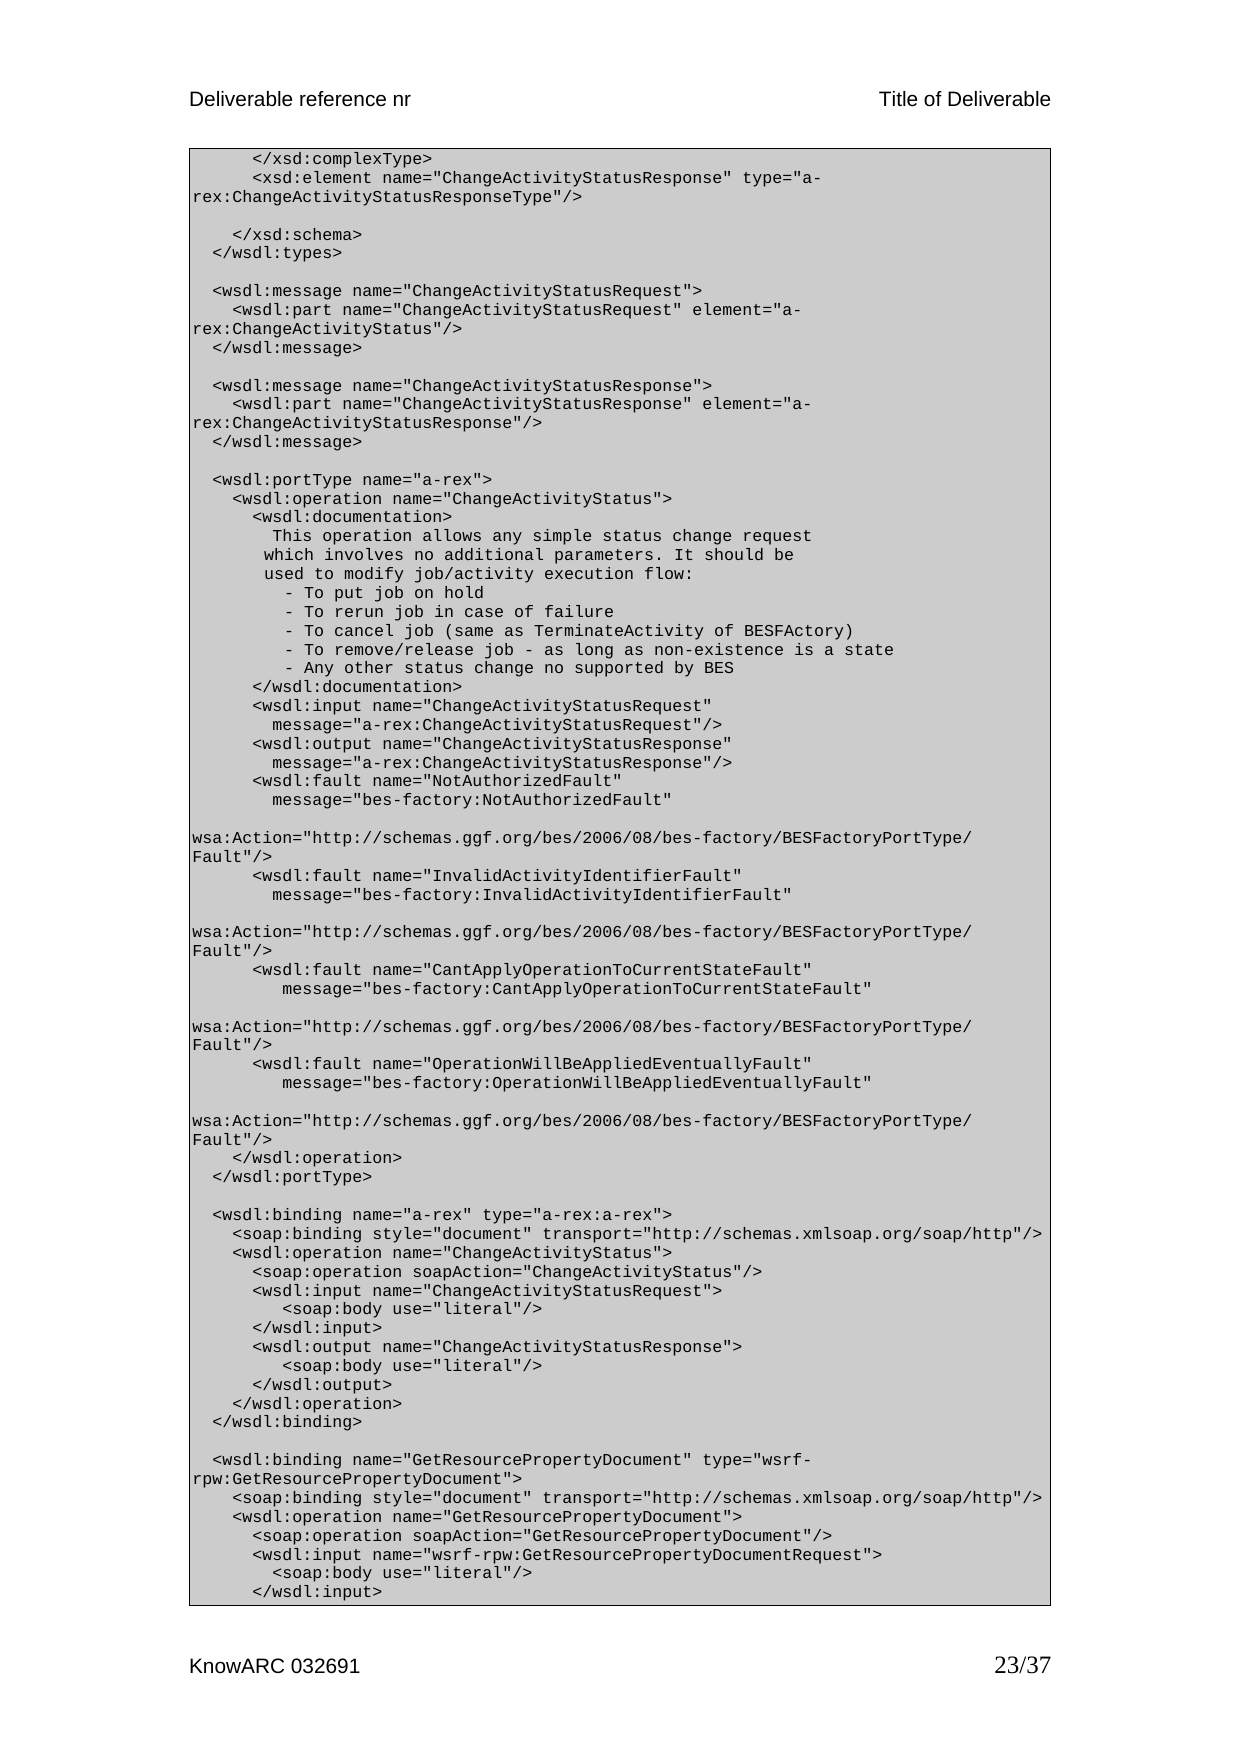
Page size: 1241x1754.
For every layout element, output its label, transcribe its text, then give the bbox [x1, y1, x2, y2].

text <wsdl:output name="ChangeActivityStatusResponse" [190, 732, 1050, 751]
text <wsdl:operation name="ChangeActivityStatus"> [190, 487, 1050, 506]
text </xsd:complexType> [190, 149, 1050, 167]
text <wsdl:portType name="a-rex"> [190, 468, 1050, 487]
text </wsdl:input> [190, 1317, 1050, 1336]
text - To rerun job in case of failure [190, 600, 1050, 619]
text <wsdl:binding name="a-rex" type="a-rex:a-rex"> [190, 1203, 1050, 1222]
text - To cancel job (same as TerminateActivity of BESFActory) [190, 619, 1050, 638]
text <soap:binding style="document" transport="http://schemas.xmlsoap.org/soap/http"/> [190, 1222, 1050, 1241]
text <wsdl:input name="ChangeActivityStatusRequest" [190, 694, 1050, 713]
text This operation allows any simple status change request [190, 525, 1050, 544]
text <xsd:element name="ChangeActivityStatusResponse" type="a-rex:ChangeActivityStatusResponseType"/> [190, 167, 1050, 204]
text - To remove/release job - as long as non-existence is a state [190, 638, 1050, 657]
text </wsdl:documentation> [190, 676, 1050, 694]
text <wsdl:message name="ChangeActivityStatusResponse"> [190, 374, 1050, 393]
text <soap:operation soapAction="ChangeActivityStatus"/> [190, 1260, 1050, 1279]
text <wsdl:operation name="GetResourcePropertyDocument"> [190, 1505, 1050, 1524]
text message="bes-factory:CantApplyOperationToCurrentStateFault" [190, 977, 1050, 996]
text <soap:operation soapAction="GetResourcePropertyDocument"/> [190, 1524, 1050, 1543]
text wsa:Action="http://schemas.ggf.org/bes/2006/08/bes-factory/BESFactoryPortType/Fault"/> [190, 1090, 1050, 1147]
text wsa:Action="http://schemas.ggf.org/bes/2006/08/bes-factory/BESFactoryPortType/Fault"/> [190, 996, 1050, 1053]
text <wsdl:fault name="CantApplyOperationToCurrentStateFault" [190, 958, 1050, 977]
text </wsdl:portType> [190, 1166, 1050, 1185]
text <wsdl:binding name="GetResourcePropertyDocument" type="wsrf-rpw:GetResourcePropertyDocument"> [190, 1449, 1050, 1486]
text <wsdl:output name="ChangeActivityStatusResponse"> [190, 1336, 1050, 1354]
text wsa:Action="http://schemas.ggf.org/bes/2006/08/bes-factory/BESFactoryPortType/Fault"/> [190, 902, 1050, 958]
text message="bes-factory:NotAuthorizedFault" [190, 789, 1050, 808]
text - To put job on hold [190, 581, 1050, 600]
text <wsdl:fault name="InvalidActivityIdentifierFault" [190, 864, 1050, 883]
text </wsdl:output> [190, 1373, 1050, 1392]
text <wsdl:part name="ChangeActivityStatusRequest" element="a-rex:ChangeActivityStatus"/> [190, 298, 1050, 336]
text <soap:body use="literal"/> [190, 1354, 1050, 1373]
text message="a-rex:ChangeActivityStatusRequest"/> [190, 713, 1050, 732]
text </xsd:schema> [190, 223, 1050, 242]
text </wsdl:operation> [190, 1392, 1050, 1411]
text </wsdl:types> [190, 242, 1050, 261]
text message="bes-factory:OperationWillBeAppliedEventuallyFault" [190, 1072, 1050, 1090]
text </wsdl:message> [190, 431, 1050, 449]
text </wsdl:message> [190, 336, 1050, 355]
text - Any other status change no supported by BES [190, 657, 1050, 676]
text message="bes-factory:InvalidActivityIdentifierFault" [190, 883, 1050, 902]
text <wsdl:input name="wsrf-rpw:GetResourcePropertyDocumentRequest"> [190, 1543, 1050, 1562]
text <wsdl:documentation> [190, 506, 1050, 525]
text message="a-rex:ChangeActivityStatusResponse"/> [190, 751, 1050, 770]
text <soap:binding style="document" transport="http://schemas.xmlsoap.org/soap/http"/> [190, 1486, 1050, 1505]
text <wsdl:part name="ChangeActivityStatusResponse" element="a-rex:ChangeActivityStatusResponse"/> [190, 393, 1050, 431]
text </wsdl:operation> [190, 1147, 1050, 1166]
text <wsdl:input name="ChangeActivityStatusRequest"> [190, 1279, 1050, 1298]
text which involves no additional parameters. It should be [190, 544, 1050, 562]
text </wsdl:input> [190, 1581, 1050, 1605]
text <soap:body use="literal"/> [190, 1562, 1050, 1581]
text <wsdl:message name="ChangeActivityStatusRequest"> [190, 280, 1050, 298]
text used to modify job/activity execution flow: [190, 562, 1050, 581]
text <soap:body use="literal"/> [190, 1298, 1050, 1317]
text <wsdl:fault name="OperationWillBeAppliedEventuallyFault" [190, 1053, 1050, 1072]
text </wsdl:binding> [190, 1411, 1050, 1430]
text <wsdl:operation name="ChangeActivityStatus"> [190, 1241, 1050, 1260]
text <wsdl:fault name="NotAuthorizedFault" [190, 770, 1050, 789]
text wsa:Action="http://schemas.ggf.org/bes/2006/08/bes-factory/BESFactoryPortType/Fault"/> [190, 808, 1050, 864]
